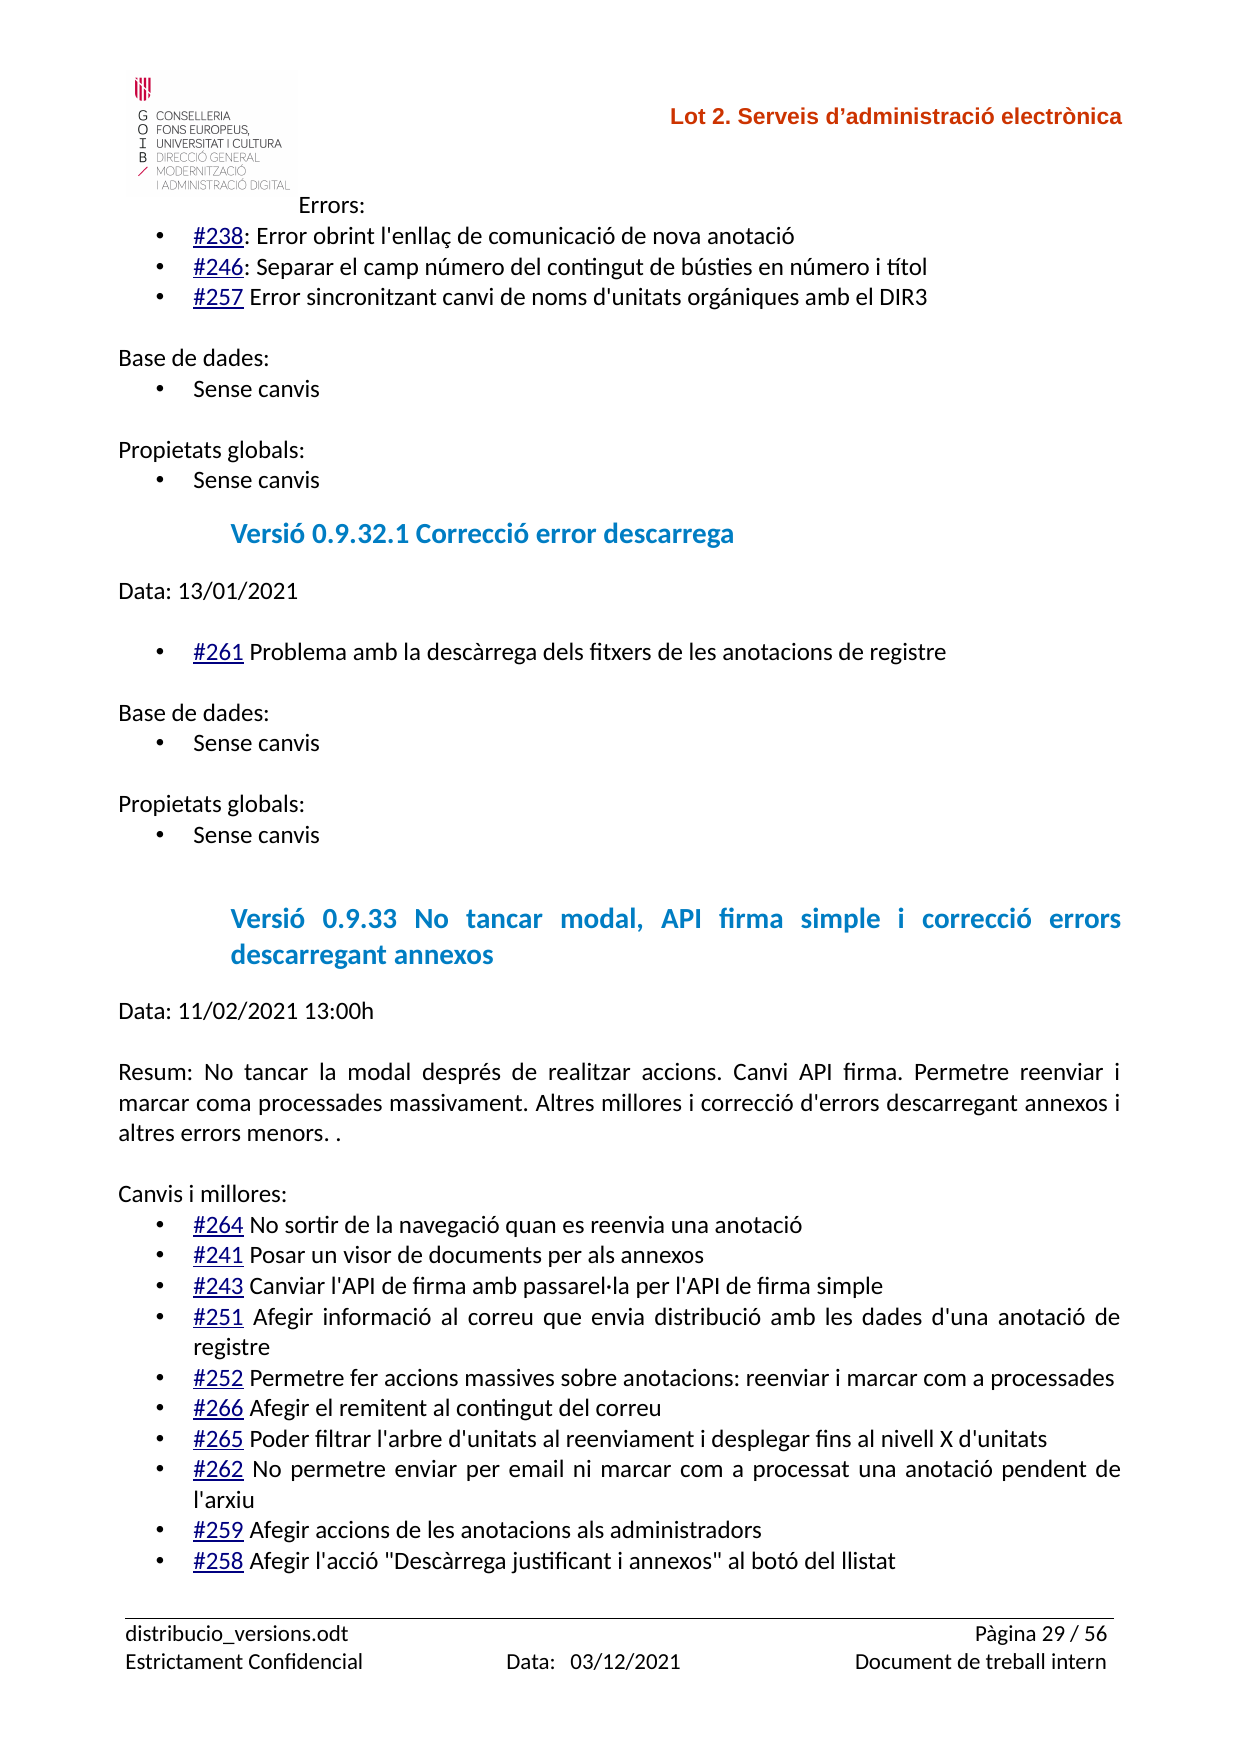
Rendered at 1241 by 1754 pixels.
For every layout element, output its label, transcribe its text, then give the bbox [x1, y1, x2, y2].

subtitle Versió 0.9.32.1 Correcció error descarrega [153, 516, 1122, 551]
picture [126, 70, 299, 197]
list #259 Afegir accions de les anotacions als administradors [156, 1514, 1122, 1545]
list Sense canvis [156, 727, 1122, 758]
list #241 Posar un visor de documents per als annexos [156, 1240, 1122, 1270]
list Sense canvis [156, 819, 1122, 849]
list #243 Canviar l'API de firma amb passarel·la per l'API de firma simple [156, 1270, 1122, 1301]
text Propietats globals: [118, 434, 1122, 464]
list Sense canvis [156, 464, 1122, 495]
text Canvis i millores: [118, 1179, 1122, 1209]
text Errors: [118, 190, 1122, 220]
list #246: Separar el camp número del contingut de bústies en número i títol [156, 251, 1122, 281]
text Base de dades: [118, 697, 1122, 727]
list #261 Problema amb la descàrrega dels fitxers de les anotacions de registre [156, 636, 1122, 666]
text Data: 11/02/2021 13:00h [118, 996, 1122, 1026]
list #258 Afegir l'acció "Descàrrega justificant i annexos" al botó del llistat [156, 1545, 1122, 1575]
text Data: 13/01/2021 [118, 575, 1122, 605]
list #264 No sortir de la navegació quan es reenvia una anotació [156, 1209, 1122, 1240]
list #251 Afegir informació al correu que envia distribució amb les dades d'una anotació de registre [156, 1301, 1122, 1362]
text Propietats globals: [118, 788, 1122, 819]
text Resum: No tancar la modal després de realitzar accions. Canvi API firma. Permetre reenviar i marcar coma processades massivament. Altres millores i correcció d'errors descarregant annexos i altres errors menors. . [118, 1057, 1122, 1148]
list #265 Poder filtrar l'arbre d'unitats al reenviament i desplegar fins al nivell X d'unitats [156, 1423, 1122, 1453]
list #238: Error obrint l'enllaç de comunicació de nova anotació [156, 220, 1122, 251]
list #252 Permetre fer accions massives sobre anotacions: reenviar i marcar com a processades [156, 1362, 1122, 1392]
subtitle Versió 0.9.33 No tancar modal, API firma simple i correcció errors descarregant annexos [153, 901, 1122, 972]
list Sense canvis [156, 373, 1122, 403]
list #266 Afegir el remitent al contingut del correu [156, 1392, 1122, 1423]
list #257 Error sincronitzant canvi de noms d'unitats orgániques amb el DIR3 [156, 281, 1122, 312]
list #262 No permetre enviar per email ni marcar com a processat una anotació pendent de l'arxiu [156, 1453, 1122, 1514]
text Base de dades: [118, 342, 1122, 373]
